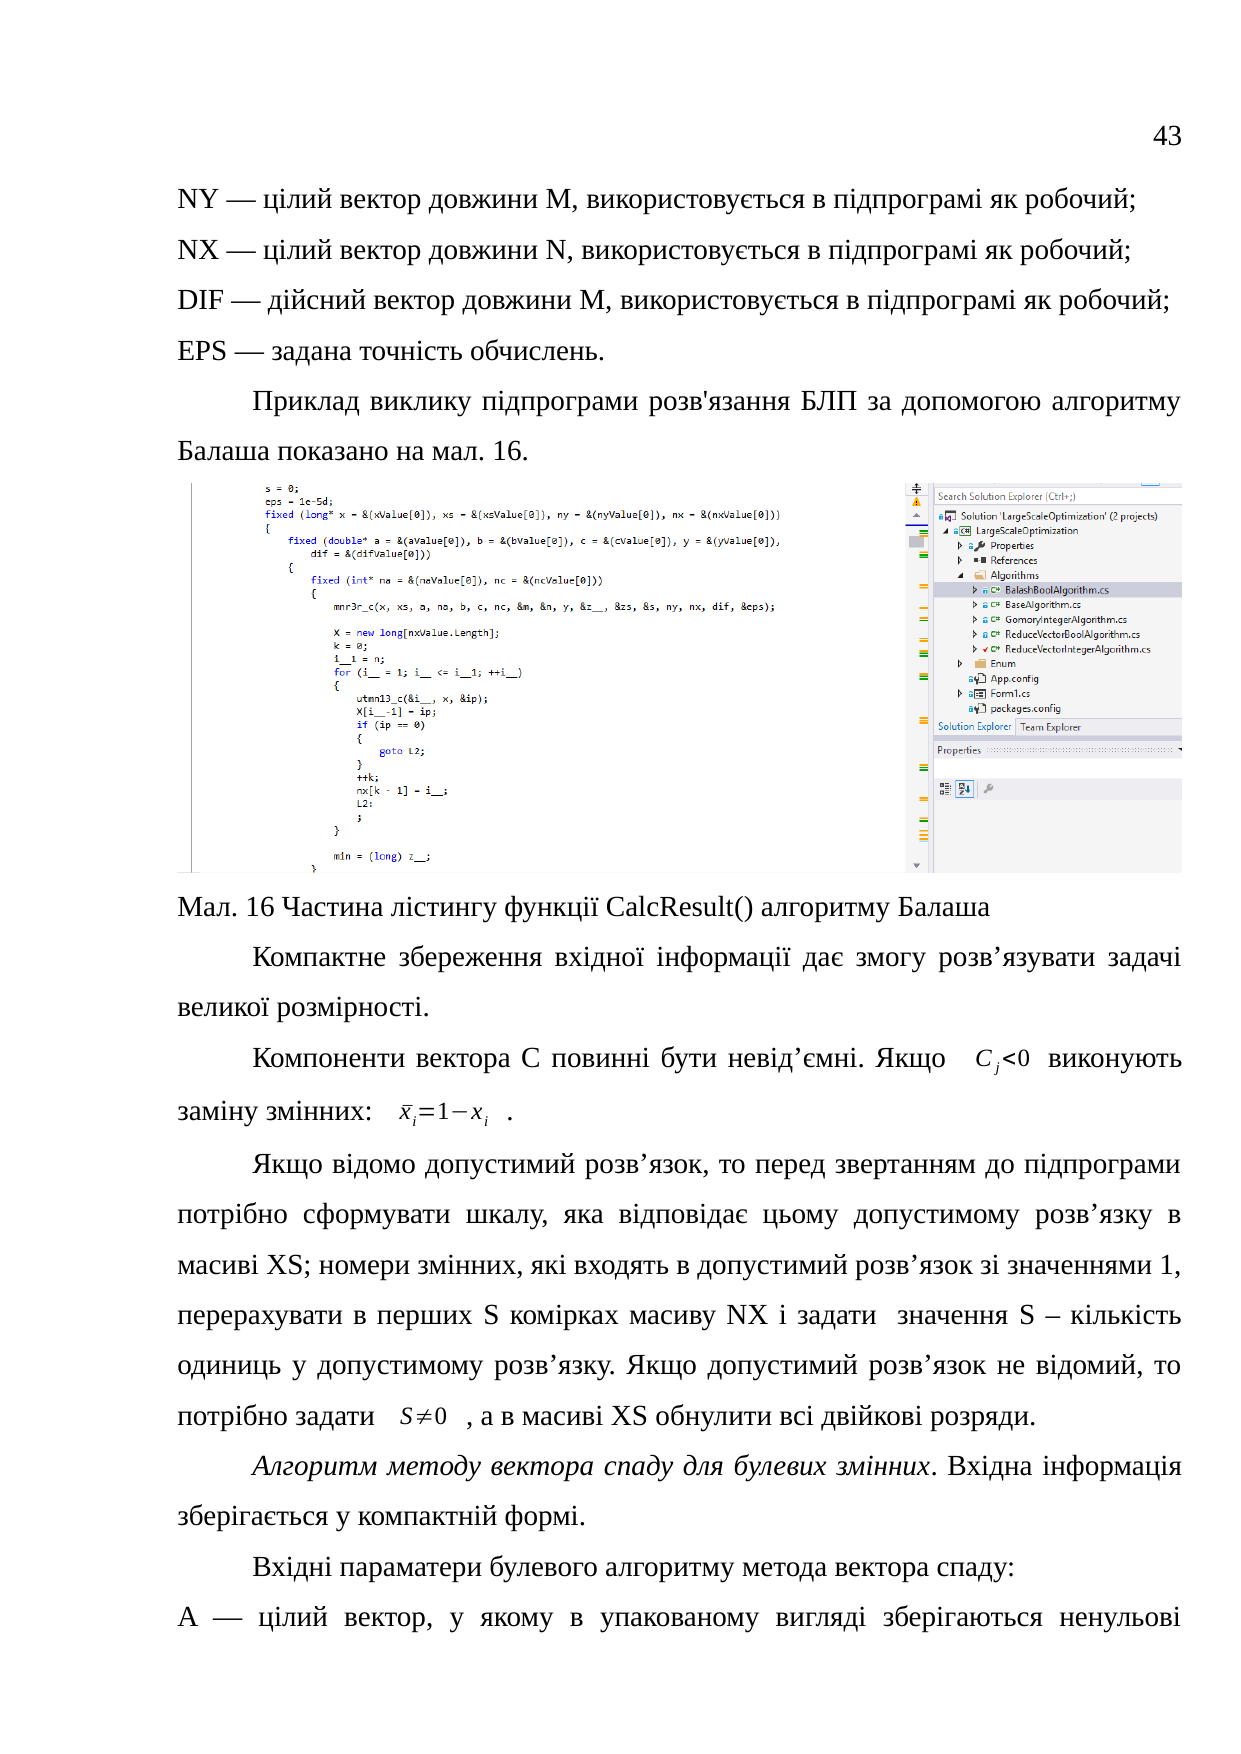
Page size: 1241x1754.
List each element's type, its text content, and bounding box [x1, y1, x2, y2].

text Приклад виклику підпрограми розв'язання БЛП за допомогою алгоритму Балаша показано на мал. 16. [177, 383, 1182, 467]
text NY — цілий вектор довжини M, використовується в підпрограмі як робочий; [177, 182, 1182, 215]
text DIF — дійсний вектор довжини M, використовується в підпрограмі як робочий; [177, 282, 1182, 316]
text A — цілий вектор, у якому в упакованому вигляді зберігаються ненульові [177, 1599, 1182, 1632]
text NX — цілий вектор довжини N, використовується в підпрограмі як робочий; [177, 232, 1182, 266]
text EPS — задана точність обчислень. [177, 333, 1182, 366]
picture [177, 483, 1182, 873]
text Алгоритм методу вектора спаду для булевих змінних. Вхідна інформація зберігається у компактній формі. [177, 1448, 1182, 1532]
text Мал. 16 Частина лістингу функції CalcResult() алгоритму Балаша [177, 873, 1182, 922]
text Компактне збереження вхідної інформації дає змогу розв’язувати задачі великої розмірності. [177, 939, 1182, 1023]
text Компоненти вектора С повинні бути невід’ємні. Якщо виконують заміну змінних: . [177, 1040, 1182, 1129]
text Вхідні параматери булевого алгоритму метода вектора спаду: [177, 1549, 1182, 1582]
text Якщо відомо допустимий розв’язок, то перед звертанням до підпрограми потрібно сформувати шкалу, яка відповідає цьому допустимому розв’язку в масиві XS; номери змінних, які входять в допустимий розв’язок зі значеннями 1, перерахувати в перших S комірках масиву NX і задати значення S – кількість одиниць у допустимому розв’язку. Якщо допустимий розв’язок не відомий, то потрібно задати , а в масиві XS обнулити всі двійкові розряди. [177, 1146, 1182, 1431]
